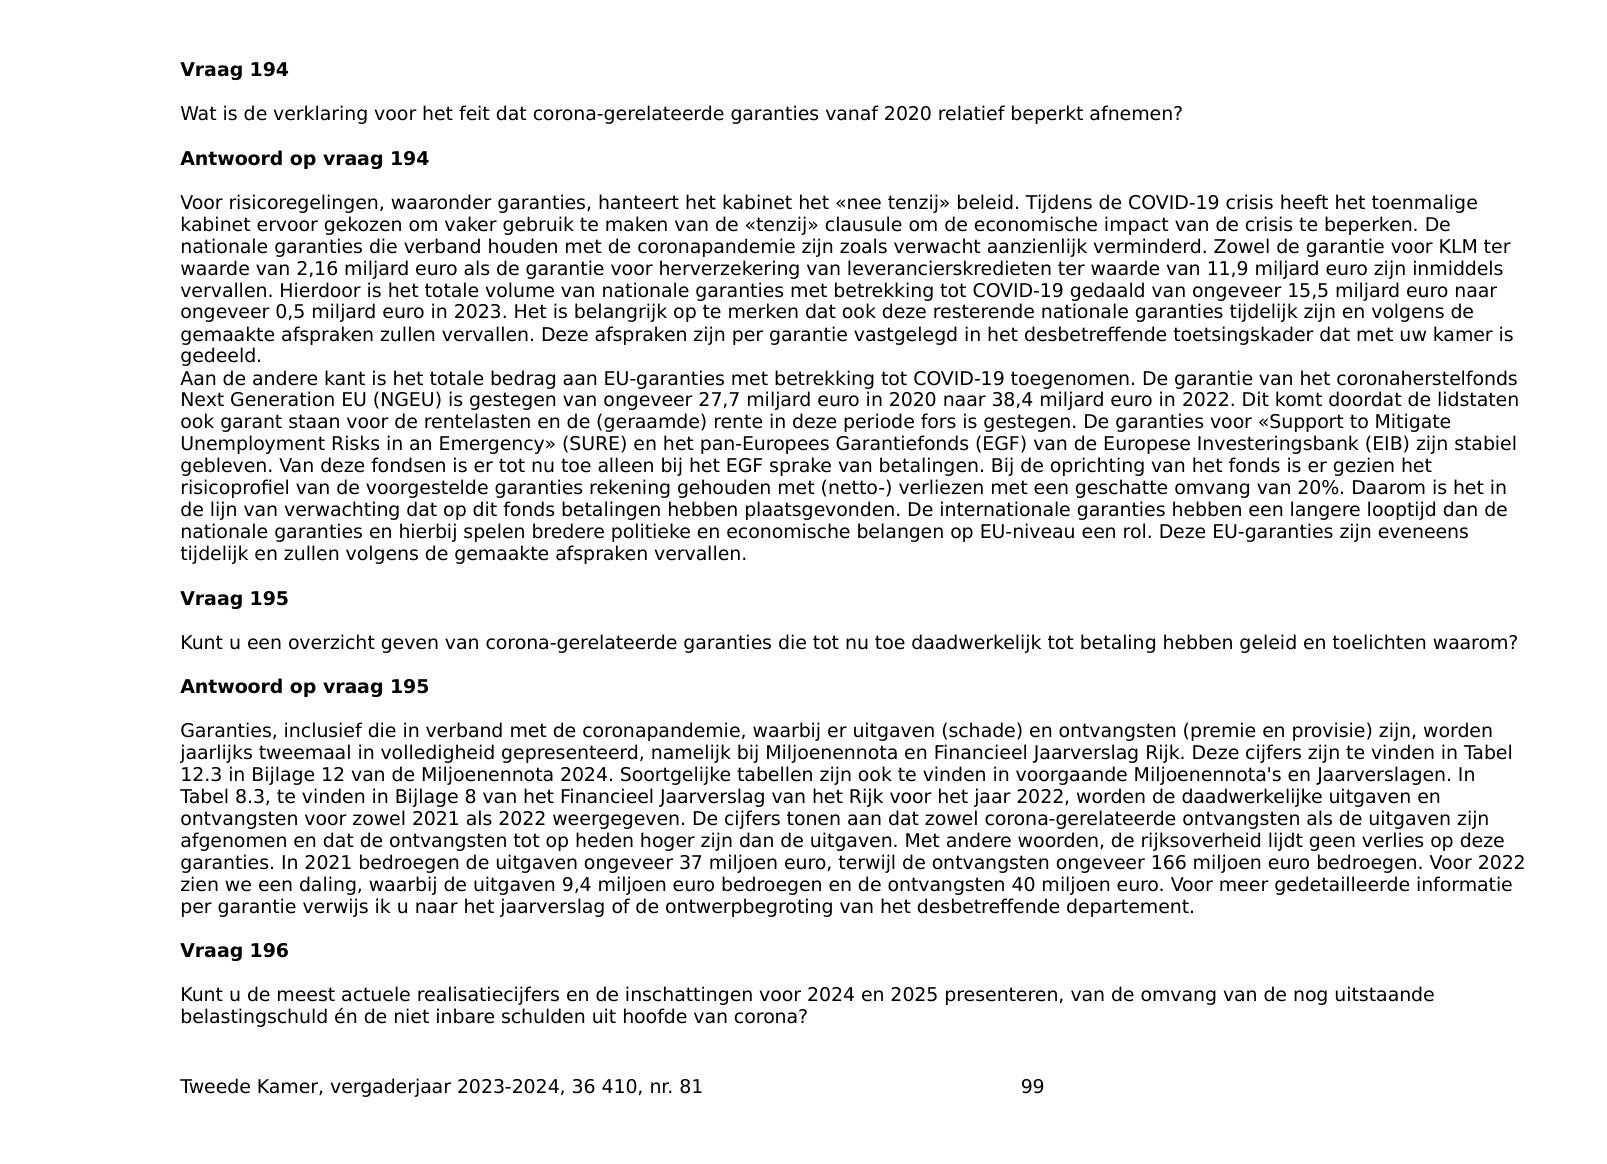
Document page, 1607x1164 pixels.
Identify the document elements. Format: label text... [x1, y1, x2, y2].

text Kunt u de meest actuele realisatiecijfers en de inschattingen voor 2024 en 2025 presenteren, van de omvang van de nog uitstaande belastingschuld én de niet inbare schulden uit hoofde van corona? [180, 984, 1529, 1028]
text Kunt u een overzicht geven van corona-gerelateerde garanties die tot nu toe daadwerkelijk tot betaling hebben geleid en toelichten waarom? [180, 632, 1529, 653]
text Wat is de verklaring voor het feit dat corona-gerelateerde garanties vanaf 2020 relatief beperkt afnemen? [180, 103, 1529, 125]
subtitle Antwoord op vraag 194 [180, 147, 1529, 169]
text Aan de andere kant is het totale bedrag aan EU-garanties met betrekking tot COVID-19 toegenomen. De garantie van het coronaherstelfonds Next Generation EU (NGEU) is gestegen van ongeveer 27,7 miljard euro in 2020 naar 38,4 miljard euro in 2022. Dit komt doordat de lidstaten ook garant staan voor de rentelasten en de (geraamde) rente in deze periode fors is gestegen. De garanties voor «Support to Mitigate Unemployment Risks in an Emergency» (SURE) en het pan-Europees Garantiefonds (EGF) van de Europese Investeringsbank (EIB) zijn stabiel gebleven. Van deze fondsen is er tot nu toe alleen bij het EGF sprake van betalingen. Bij de oprichting van het fonds is er gezien het risicoprofiel van de voorgestelde garanties rekening gehouden met (netto-) verliezen met een geschatte omvang van 20%. Daarom is het in de lijn van verwachting dat op dit fonds betalingen hebben plaatsgevonden. De internationale garanties hebben een langere looptijd dan de nationale garanties en hierbij spelen bredere politieke en economische belangen op EU-niveau een rol. Deze EU-garanties zijn eveneens tijdelijk en zullen volgens de gemaakte afspraken vervallen. [180, 367, 1529, 565]
text Garanties, inclusief die in verband met de coronapandemie, waarbij er uitgaven (schade) en ontvangsten (premie en provisie) zijn, worden jaarlijks tweemaal in volledigheid gepresenteerd, namelijk bij Miljoenennota en Financieel Jaarverslag Rijk. Deze cijfers zijn te vinden in Tabel 12.3 in Bijlage 12 van de Miljoenennota 2024. Soortgelijke tabellen zijn ook te vinden in voorgaande Miljoenennota's en Jaarverslagen. In Tabel 8.3, te vinden in Bijlage 8 van het Financieel Jaarverslag van het Rijk voor het jaar 2022, worden de daadwerkelijke uitgaven en ontvangsten voor zowel 2021 als 2022 weergegeven. De cijfers tonen aan dat zowel corona-gerelateerde ontvangsten als de uitgaven zijn afgenomen en dat de ontvangsten tot op heden hoger zijn dan de uitgaven. Met andere woorden, de rijksoverheid lijdt geen verlies op deze garanties. In 2021 bedroegen de uitgaven ongeveer 37 miljoen euro, terwijl de ontvangsten ongeveer 166 miljoen euro bedroegen. Voor 2022 zien we een daling, waarbij de uitgaven 9,4 miljoen euro bedroegen en de ontvangsten 40 miljoen euro. Voor meer gedetailleerde informatie per garantie verwijs ik u naar het jaarverslag of de ontwerpbegroting van het desbetreffende departement. [180, 720, 1529, 918]
subtitle Vraag 196 [180, 940, 1529, 962]
subtitle Vraag 195 [180, 587, 1529, 609]
subtitle Vraag 194 [180, 59, 1529, 81]
subtitle Antwoord op vraag 195 [180, 676, 1529, 698]
text Voor risicoregelingen, waaronder garanties, hanteert het kabinet het «nee tenzij» beleid. Tijdens de COVID-19 crisis heeft het toenmalige kabinet ervoor gekozen om vaker gebruik te maken van de «tenzij» clausule om de economische impact van de crisis te beperken. De nationale garanties die verband houden met de coronapandemie zijn zoals verwacht aanzienlijk verminderd. Zowel de garantie voor KLM ter waarde van 2,16 miljard euro als de garantie voor herverzekering van leverancierskredieten ter waarde van 11,9 miljard euro zijn inmiddels vervallen. Hierdoor is het totale volume van nationale garanties met betrekking tot COVID-19 gedaald van ongeveer 15,5 miljard euro naar ongeveer 0,5 miljard euro in 2023. Het is belangrijk op te merken dat ook deze resterende nationale garanties tijdelijk zijn en volgens de gemaakte afspraken zullen vervallen. Deze afspraken zijn per garantie vastgelegd in het desbetreffende toetsingskader dat met uw kamer is gedeeld. [180, 192, 1529, 367]
